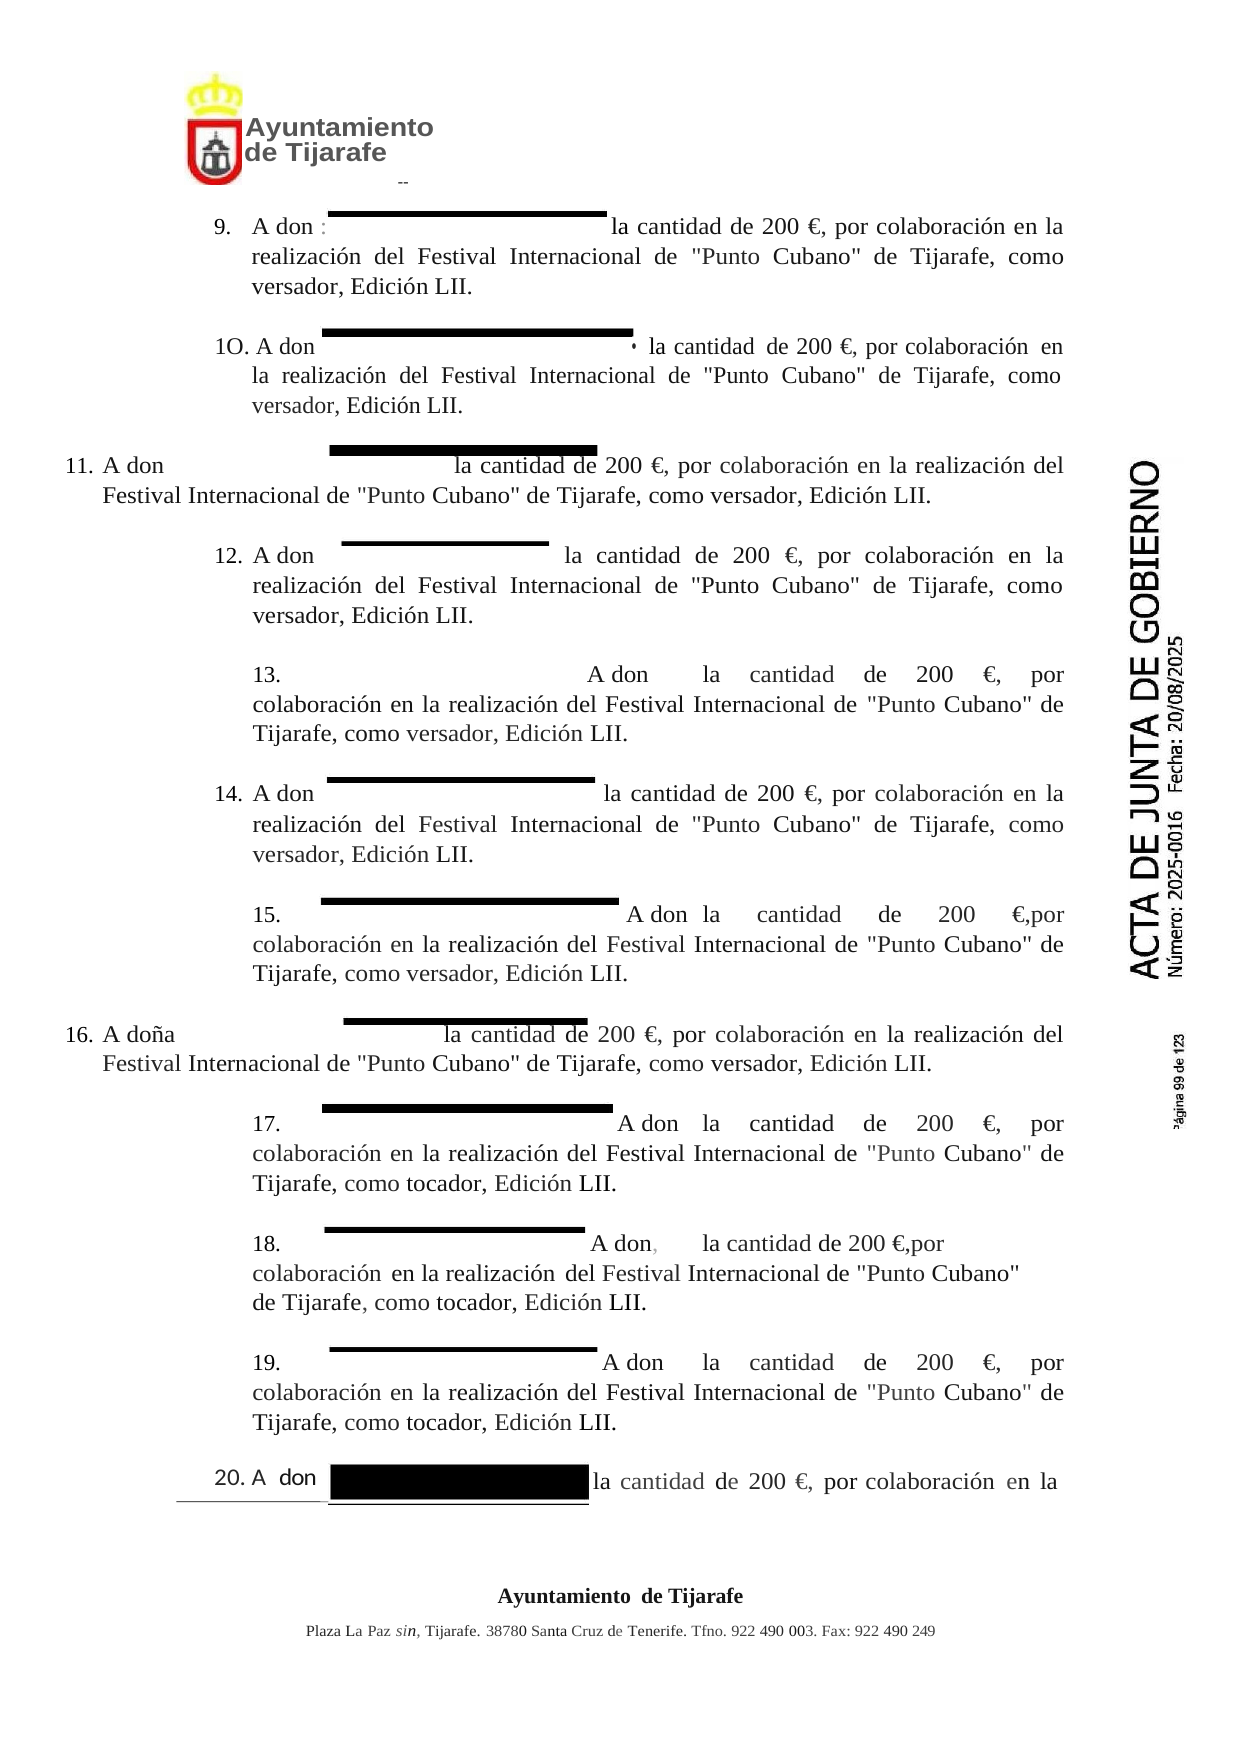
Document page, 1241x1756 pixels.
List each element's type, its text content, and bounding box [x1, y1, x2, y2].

text 1O. A don • la cantidad de 200 €, por colaboración en la realización del Festival Internacional de "Punto Cubano" de Tijarafe, como versador, Edición LII. [214, 332, 1063, 418]
list A don : la cantidad de 200 €, por colaboración en la realización del Festival Internacional de "Punto Cubano" de Tijarafe, como versador, Edición LII. [214, 212, 1064, 299]
list A don la cantidad de 200 €, por colaboración en la realización del Festival Internacional de "Punto Cubano" de Tijarafe, como tocador, Edición LII. [252, 1109, 1064, 1196]
text la cantidad de 200 €, por colaboración en la [593, 1467, 1201, 1495]
list A don la cantidad de 200 €, por colaboración en la realización del Festival Internacional de "Punto Cubano" de Tijarafe, como versador, Edición LII. [214, 779, 1064, 868]
list A don la cantidad de 200 €, por colaboración en la realización del Festival Internacional de "Punto Cubano" de Tijarafe, como versador, Edición LII. [214, 541, 1064, 628]
list A don la cantidad de 200 €, por colaboración en la realización del Festival Internacional de "Punto Cubano" de Tijarafe, como versador, Edición LII. [65, 451, 1064, 509]
list A don la cantidad de 200 €,por colaboración en la realización del Festival Internacional de "Punto Cubano" de Tijarafe, como versador, Edición LII. [252, 900, 1064, 987]
list A don, la cantidad de 200 €,por colaboración en la realización del Festival Internacional de "Punto Cubano" de Tijarafe, como tocador, Edición LII. [252, 1229, 1028, 1316]
list A don la cantidad de 200 €, por colaboración en la realización del Festival Internacional de "Punto Cubano" de Tijarafe, como versador, Edición LII. [252, 660, 1064, 747]
list A doña la cantidad de 200 €, por colaboración en la realización del Festival Internacional de "Punto Cubano" de Tijarafe, como versador, Edición LII. [65, 1020, 1064, 1077]
list A don la cantidad de 200 €, por colaboración en la realización del Festival Internacional de "Punto Cubano" de Tijarafe, como tocador, Edición LII. [252, 1348, 1064, 1435]
